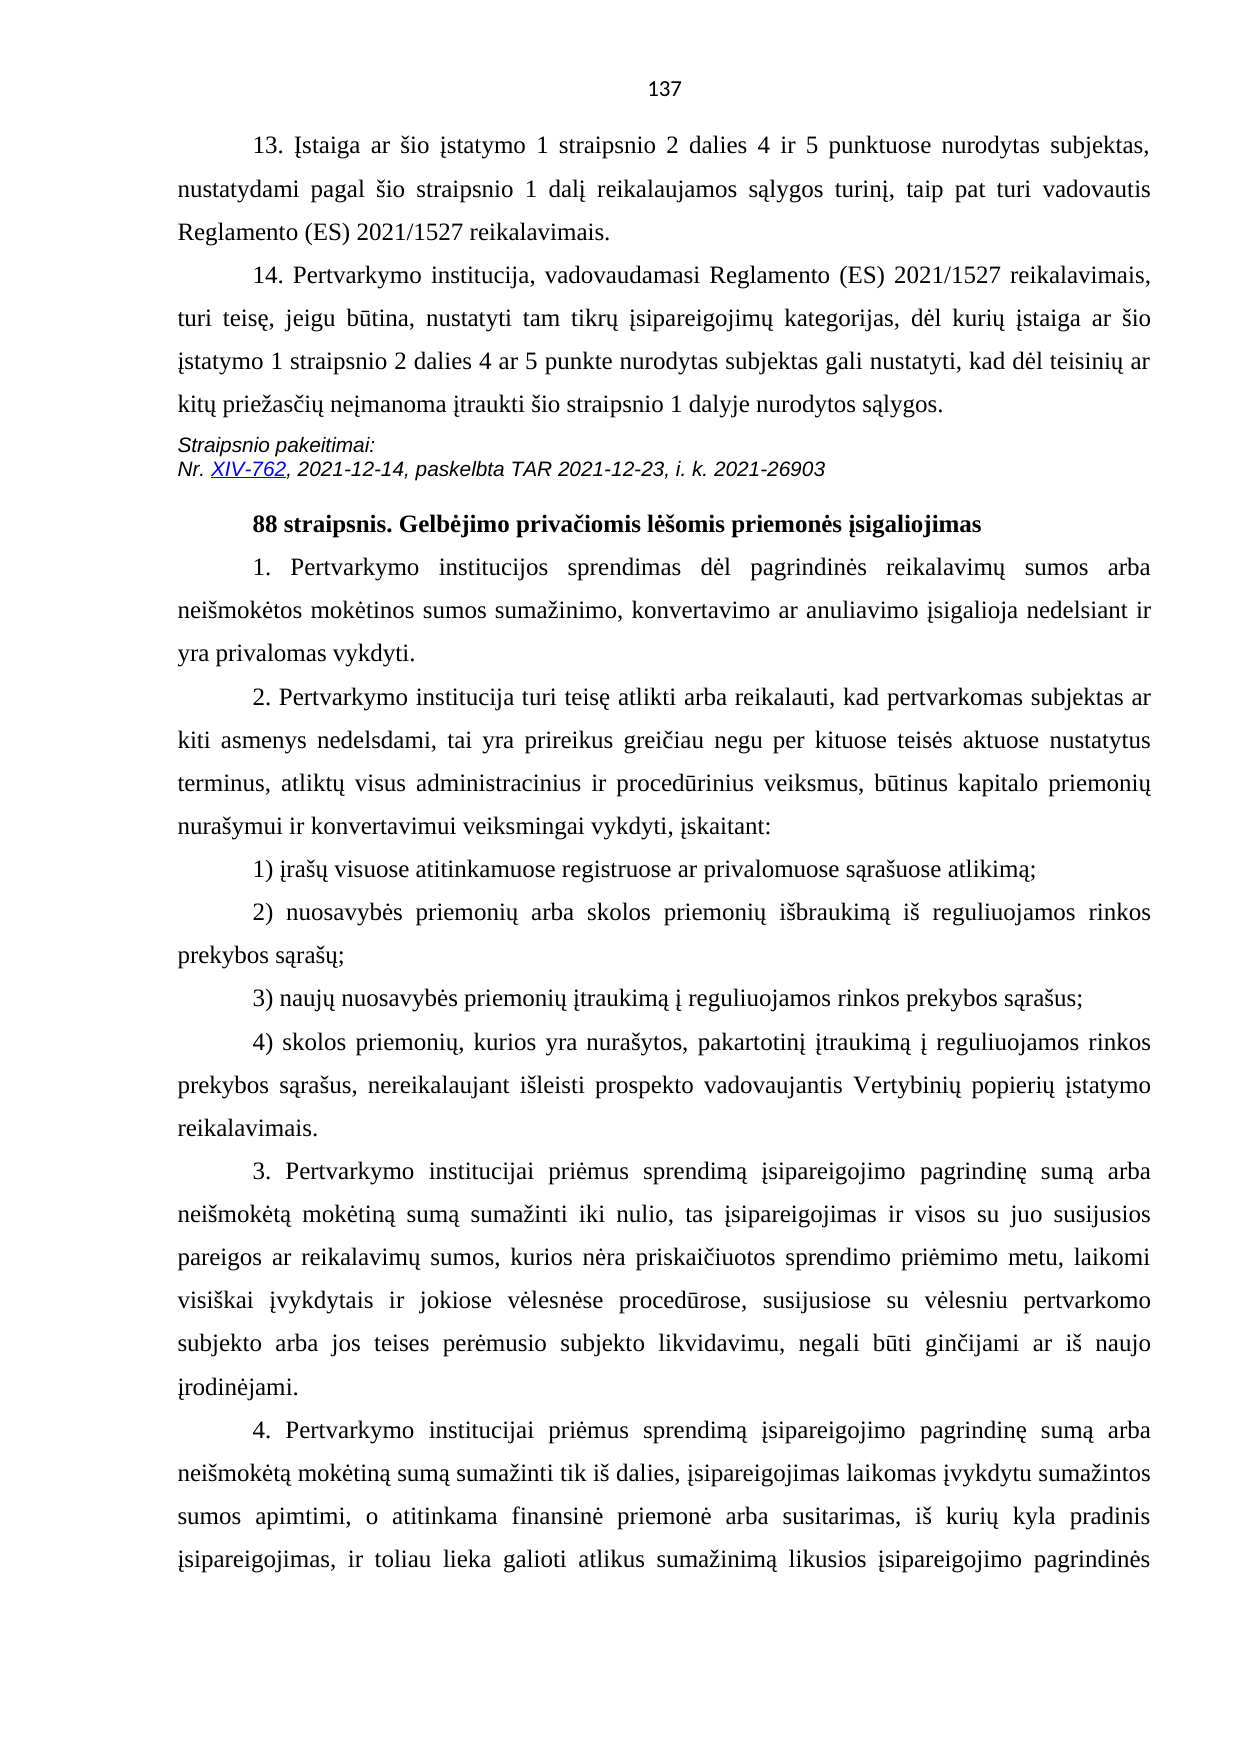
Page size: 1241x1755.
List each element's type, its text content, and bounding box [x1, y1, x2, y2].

text 3) naujų nuosavybės priemonių įtraukimą į reguliuojamos rinkos prekybos sąrašus; [177, 983, 1152, 1012]
text 2) nuosavybės priemonių arba skolos priemonių išbraukimą iš reguliuojamos rinkos prekybos sąrašų; [177, 897, 1152, 969]
text 4) skolos priemonių, kurios yra nurašytos, pakartotinį įtraukimą į reguliuojamos rinkos prekybos sąrašus, nereikalaujant išleisti prospekto vadovaujantis Vertybinių popierių įstatymo reikalavimais. [177, 1027, 1152, 1142]
text 13. Įstaiga ar šio įstatymo 1 straipsnio 2 dalies 4 ir 5 punktuose nurodytas subjektas, nustatydami pagal šio straipsnio 1 dalį reikalaujamos sąlygos turinį, taip pat turi vadovautis Reglamento (ES) 2021/1527 reikalavimais. [177, 131, 1152, 246]
text 3. Pertvarkymo institucijai priėmus sprendimą įsipareigojimo pagrindinę sumą arba neišmokėtą mokėtiną sumą sumažinti iki nulio, tas įsipareigojimas ir visos su juo susijusios pareigos ar reikalavimų sumos, kurios nėra priskaičiuotos sprendimo priėmimo metu, laikomi visiškai įvykdytais ir jokiose vėlesnėse procedūrose, susijusiose su vėlesniu pertvarkomo subjekto arba jos teises perėmusio subjekto likvidavimu, negali būti ginčijami ar iš naujo įrodinėjami. [177, 1156, 1152, 1400]
text 2. Pertvarkymo institucija turi teisę atlikti arba reikalauti, kad pertvarkomas subjektas ar kiti asmenys nedelsdami, tai yra prireikus greičiau negu per kituose teisės aktuose nustatytus terminus, atliktų visus administracinius ir procedūrinius veiksmus, būtinus kapitalo priemonių nurašymui ir konvertavimui veiksmingai vykdyti, įskaitant: [177, 682, 1152, 840]
text Nr. XIV-762, 2021-12-14, paskelbta TAR 2021-12-23, i. k. 2021-26903 [177, 456, 1152, 480]
text 1. Pertvarkymo institucijos sprendimas dėl pagrindinės reikalavimų sumos arba neišmokėtos mokėtinos sumos sumažinimo, konvertavimo ar anuliavimo įsigalioja nedelsiant ir yra privalomas vykdyti. [177, 552, 1152, 667]
text 4. Pertvarkymo institucijai priėmus sprendimą įsipareigojimo pagrindinę sumą arba neišmokėtą mokėtiną sumą sumažinti tik iš dalies, įsipareigojimas laikomas įvykdytu sumažintos sumos apimtimi, o atitinkama finansinė priemonė arba susitarimas, iš kurių kyla pradinis įsipareigojimas, ir toliau lieka galioti atlikus sumažinimą likusios įsipareigojimo pagrindinės [177, 1415, 1152, 1573]
text 88 straipsnis. Gelbėjimo privačiomis lėšomis priemonės įsigaliojimas [177, 509, 1152, 538]
text 14. Pertvarkymo institucija, vadovaudamasi Reglamento (ES) 2021/1527 reikalavimais, turi teisę, jeigu būtina, nustatyti tam tikrų įsipareigojimų kategorijas, dėl kurių įstaiga ar šio įstatymo 1 straipsnio 2 dalies 4 ar 5 punkte nurodytas subjektas gali nustatyti, kad dėl teisinių ar kitų priežasčių neįmanoma įtraukti šio straipsnio 1 dalyje nurodytos sąlygos. [177, 260, 1152, 418]
text Straipsnio pakeitimai: [177, 432, 1152, 456]
text 1) įrašų visuose atitinkamuose registruose ar privalomuose sąrašuose atlikimą; [177, 854, 1152, 883]
